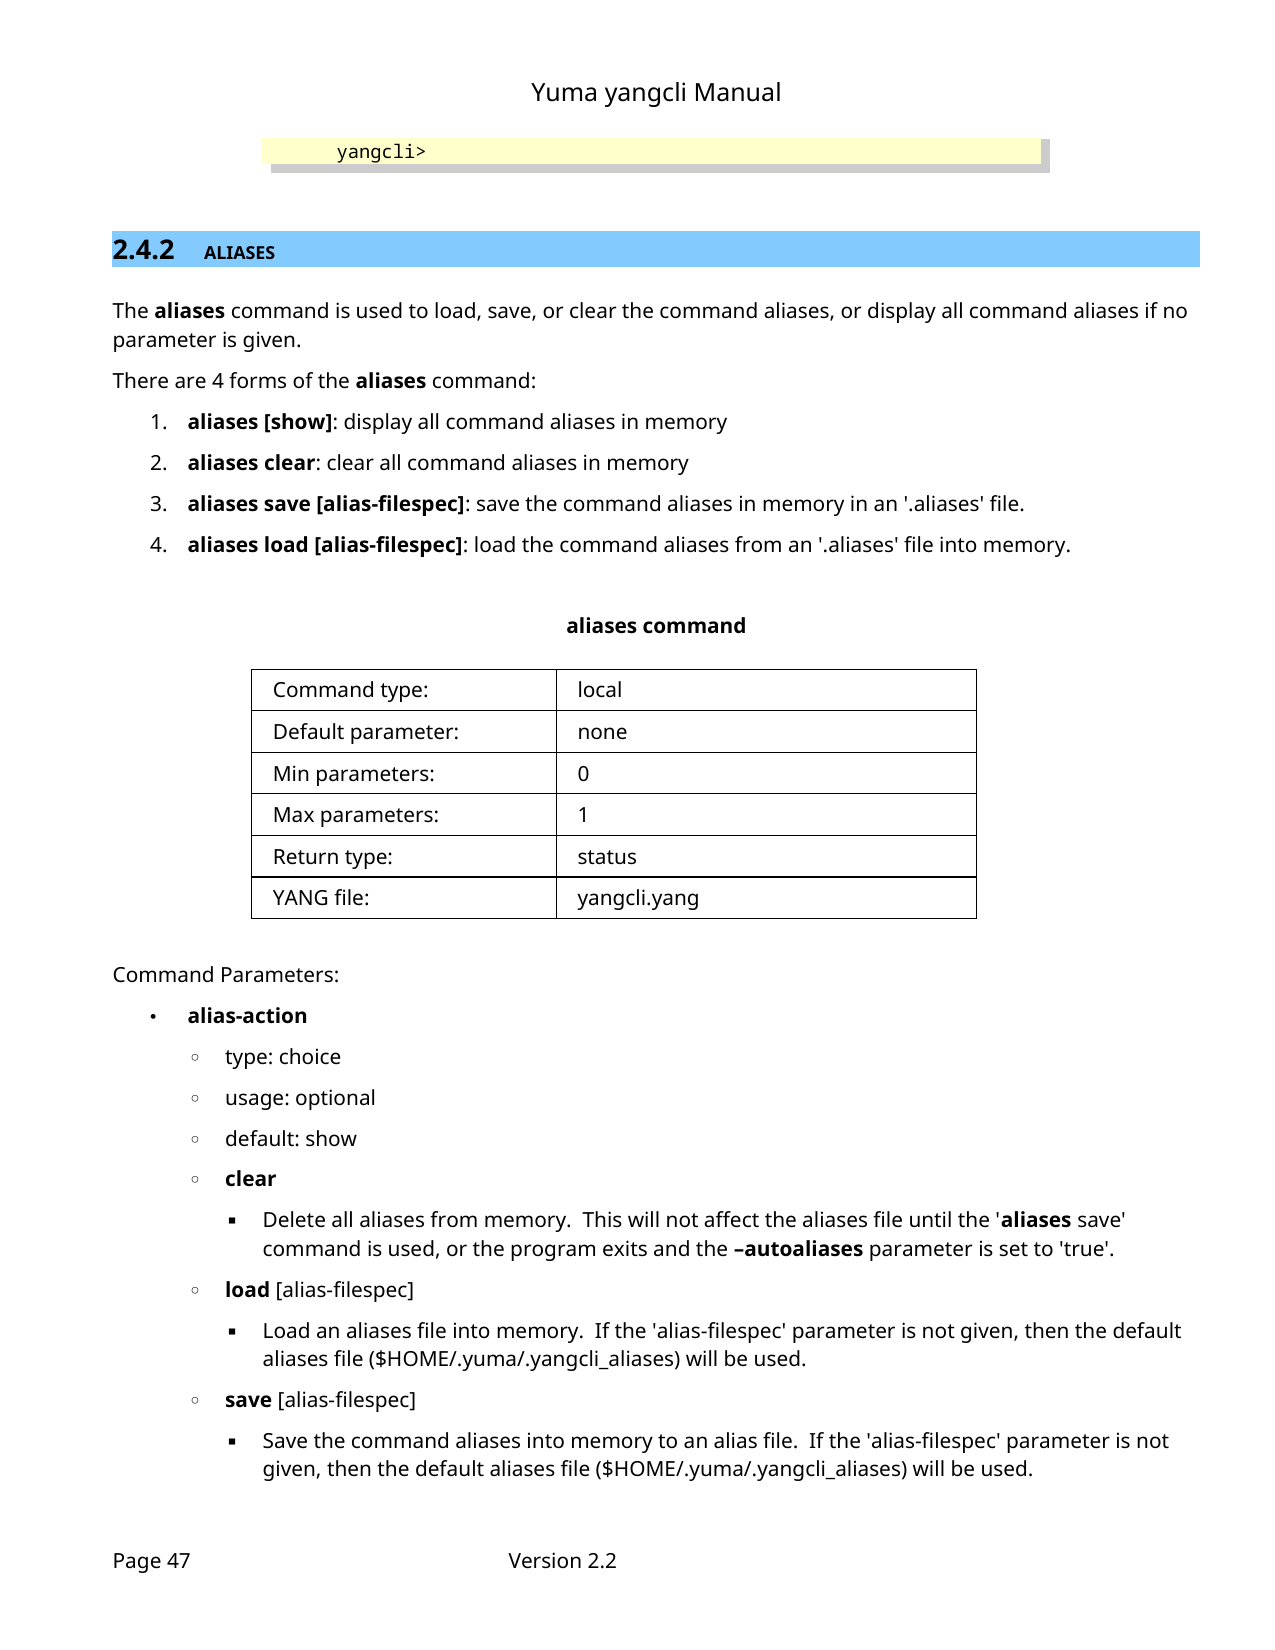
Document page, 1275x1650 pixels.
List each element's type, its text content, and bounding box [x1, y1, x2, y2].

list Save the command aliases into memory to an alias file. If the 'alias-filespec' parameter is not given, then the default aliases file ($HOME/.yuma/.yangcli_aliases) will be used. [225, 1426, 1200, 1483]
list load [alias-filespec] [187, 1275, 1200, 1303]
table_cell YANG file: [252, 878, 556, 918]
list Delete all aliases from memory. This will not affect the aliases file until the 'aliases save' command is used, or the program exits and the –autoaliases parameter is set to 'true'. [225, 1206, 1200, 1262]
list save [alias-filespec] [187, 1385, 1200, 1414]
text Command Parameters: [112, 960, 1200, 988]
table_cell status [557, 836, 976, 876]
list clear [187, 1164, 1200, 1193]
table_header Command type: [252, 670, 556, 710]
text yangcli> [262, 138, 1041, 164]
table_cell none [557, 711, 976, 752]
text The aliases command is used to load, save, or clear the command aliases, or display all command aliases if no parameter is given. [112, 297, 1200, 353]
list type: choice [187, 1042, 1200, 1070]
table_cell Min parameters: [252, 753, 556, 793]
table_cell Default parameter: [252, 711, 556, 752]
table_cell yangcli.yang [557, 878, 976, 918]
list alias-action [150, 1001, 1200, 1029]
subtitle aliases command [127, 612, 1185, 640]
list aliases [show]: display all command aliases in memory [150, 407, 1200, 435]
table_cell 1 [557, 794, 976, 835]
text There are 4 forms of the aliases command: [112, 366, 1200, 394]
table_cell Max parameters: [252, 794, 556, 835]
list default: show [187, 1124, 1200, 1152]
subtitle aliases [112, 231, 1200, 267]
list aliases load [alias-filespec]: load the command aliases from an '.aliases' file into memory. [150, 530, 1200, 558]
list aliases save [alias-filespec]: save the command aliases in memory in an '.aliases' file. [150, 489, 1200, 517]
table_header local [557, 670, 976, 710]
table_cell 0 [557, 753, 976, 793]
list aliases clear: clear all command aliases in memory [150, 448, 1200, 476]
list Load an aliases file into memory. If the 'alias-filespec' parameter is not given, then the default aliases file ($HOME/.yuma/.yangcli_aliases) will be used. [225, 1316, 1200, 1373]
table_cell Return type: [252, 836, 556, 876]
list usage: optional [187, 1083, 1200, 1111]
